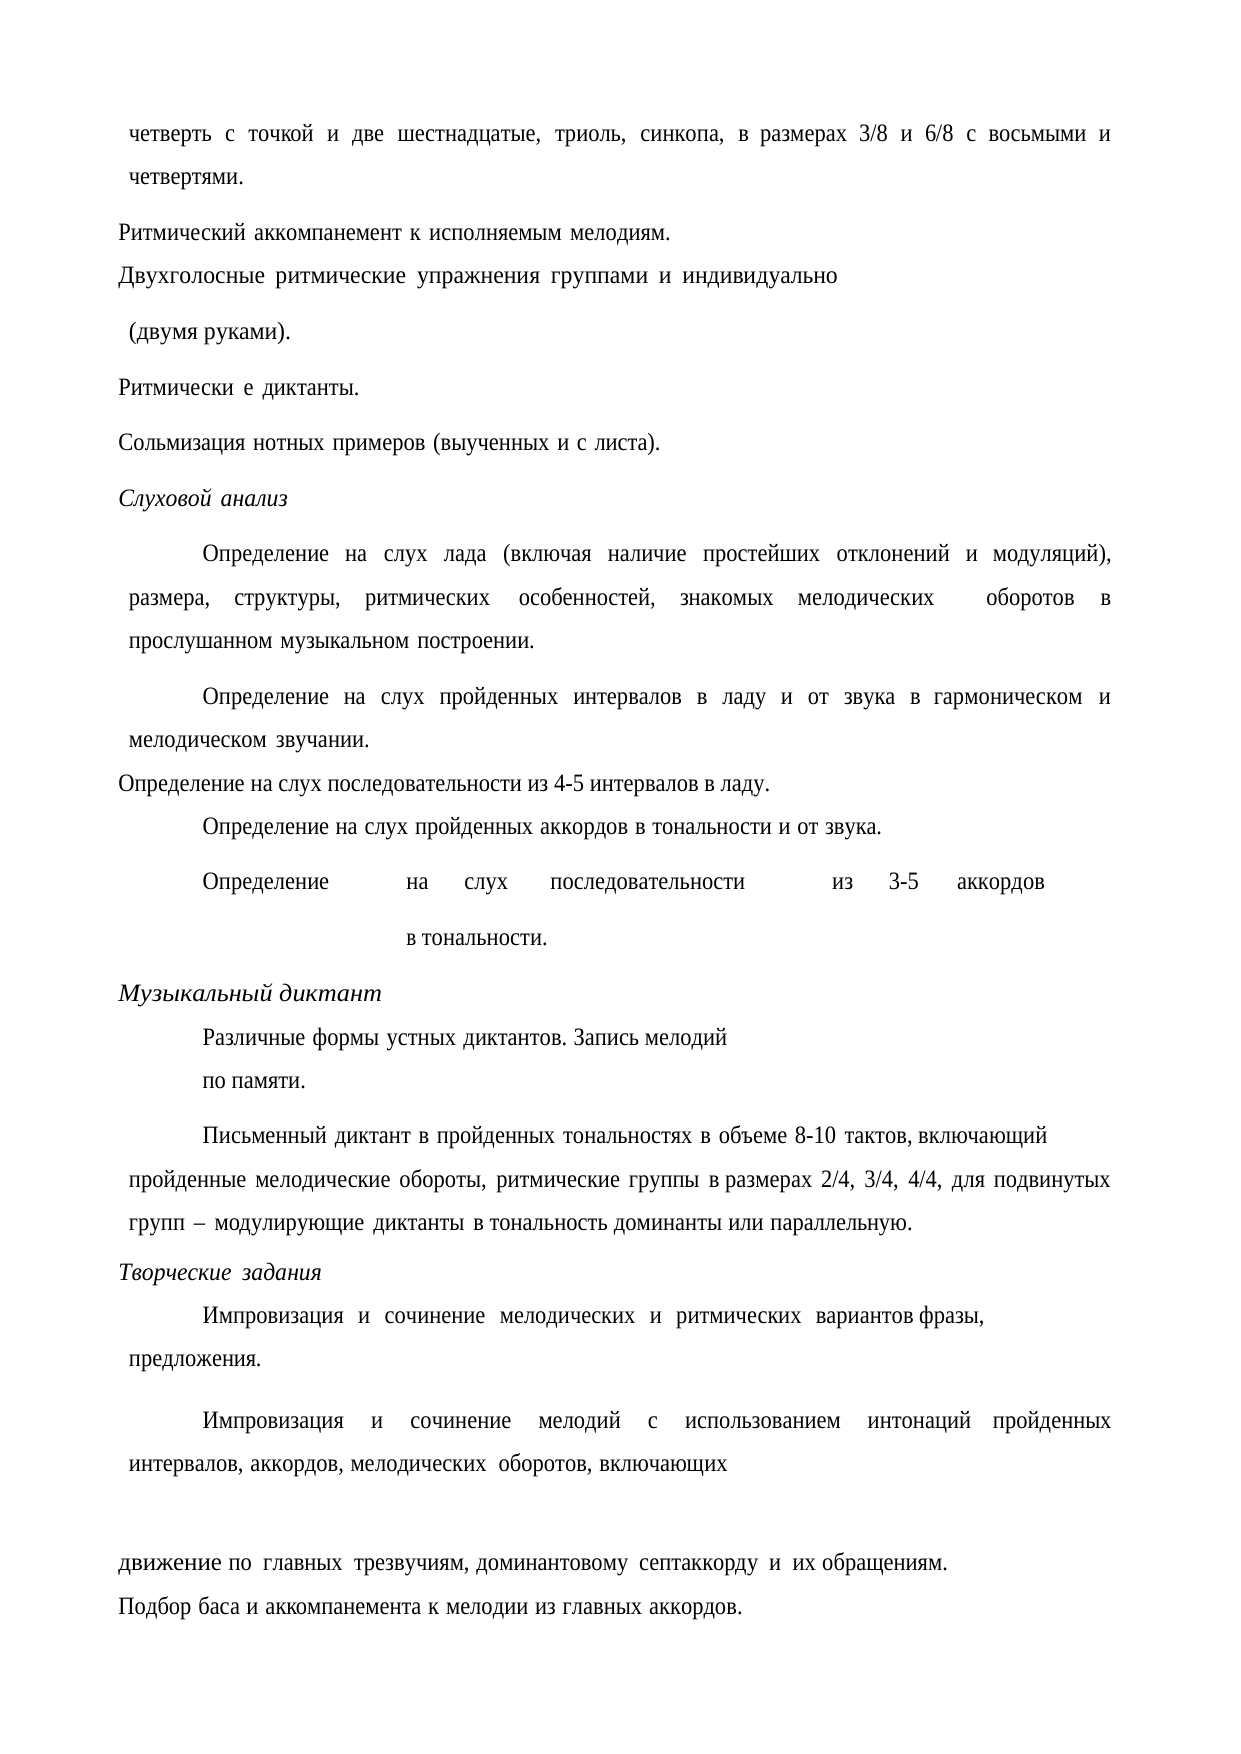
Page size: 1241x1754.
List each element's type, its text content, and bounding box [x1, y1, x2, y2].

text Ритмически е диктанты. [118, 372, 1122, 400]
text Определение на слух лада (включая наличие простейших отклонений и модуляций), размера, структуры, ритмических особенностей, знакомых мелодических оборотов в прослушанном музыкальном построении. [129, 538, 1111, 653]
text движение по главных трезвучиям, доминантовому септаккорду и их обращениям. [118, 1547, 1111, 1576]
text Определение на слух последовательности из 4-5 интервалов в ладу. [118, 768, 1122, 796]
text Музыкальный диктант [118, 978, 1122, 1007]
text Ритмический аккомпанемент к исполняемым мелодиям. [118, 217, 1122, 246]
text Сольмизация нотных примеров (выученных и с листа). [118, 427, 1122, 456]
text Определение на слух пройденных интервалов в ладу и от звука в гармоническом и мелодическом звучании. [129, 681, 1111, 753]
text Различные формы устных диктантов. Запись мелодий по памяти. [202, 1022, 748, 1093]
text Слуховой анализ [118, 483, 1122, 512]
text Письменный диктант в пройденных тональностях в объеме 8-10 тактов, включающий пройденные мелодические обороты, ритмические группы в размерах 2/4, 3/4, 4/4, для подвинутых групп – модулирующие диктанты в тональность доминанты или параллельную. [129, 1121, 1112, 1236]
text в тональности. [129, 922, 1112, 951]
text Импровизация и сочинение мелодических и ритмических вариантов фразы, предложения. [129, 1300, 1122, 1372]
text Двухголосные ритмические упражнения группами и индивидуально [118, 260, 1122, 289]
text четверть с точкой и две шестнадцатые, триоль, синкопа, в размерах 3/8 и 6/8 с восьмыми и четвертями. [129, 118, 1112, 190]
text Подбор баса и аккомпанемента к мелодии из главных аккордов. [118, 1591, 1122, 1620]
text Импровизация и сочинение мелодий с использованием интонаций пройденных интервалов, аккордов, мелодических оборотов, включающих [129, 1405, 1111, 1477]
text Определение на слух последовательности из 3-5 аккордов [129, 866, 1112, 895]
text Творческие задания [118, 1257, 1122, 1285]
text (двумя руками). [129, 316, 1122, 345]
text Определение на слух пройденных аккордов в тональности и от звука. [129, 811, 1111, 839]
